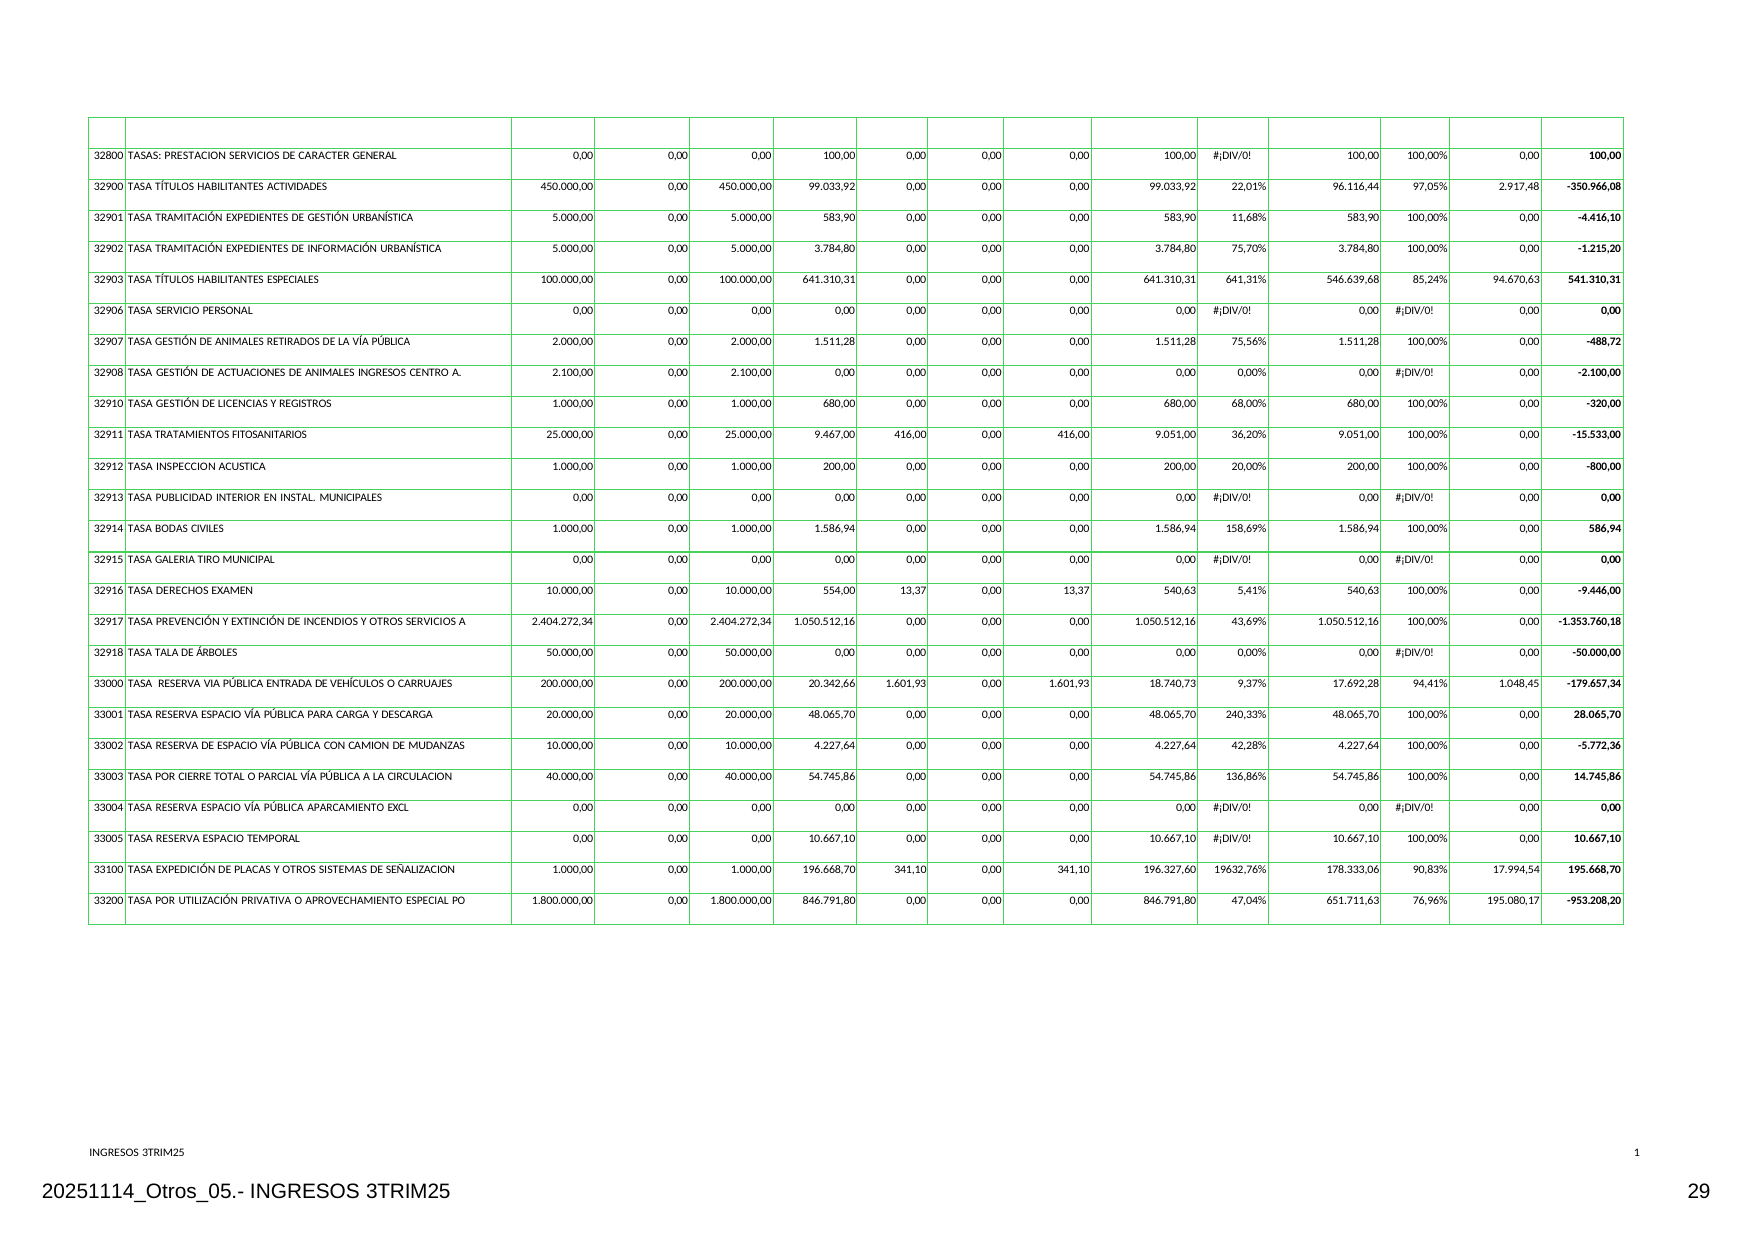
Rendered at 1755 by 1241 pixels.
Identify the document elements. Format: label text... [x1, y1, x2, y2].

table_cell 36,20% [1198, 428, 1268, 458]
table_cell 0,00 [1450, 739, 1541, 769]
table_cell 0,00 [774, 490, 856, 520]
table_cell 1.050.512,16 [774, 615, 856, 644]
table_cell #¡DIV/0! [1381, 646, 1449, 676]
table_cell 100,00% [1381, 739, 1449, 769]
table_cell 3.784,80 [1092, 242, 1197, 272]
table_cell 13,37 [857, 584, 927, 613]
table_cell 0,00 [857, 459, 927, 489]
table_cell 0,00 [1269, 490, 1380, 520]
table_cell 0,00 [1004, 770, 1091, 800]
table_cell 0,00 [1269, 366, 1380, 396]
table_cell 0,00 [595, 366, 689, 396]
table_cell 0,00 [1004, 459, 1091, 489]
table_cell 1.000,00 [690, 459, 773, 489]
table_cell -953.208,20 [1542, 894, 1623, 924]
table_cell 1.000,00 [512, 863, 594, 893]
table_cell 75,56% [1198, 335, 1268, 365]
table_cell 0,00 [774, 801, 856, 831]
table_cell -350.966,08 [1542, 180, 1623, 210]
table_cell 0,00 [857, 553, 927, 582]
table_cell 0,00 [857, 739, 927, 769]
table_cell 200,00 [1092, 459, 1197, 489]
table_cell 0,00 [1004, 304, 1091, 334]
table_cell 10.667,10 [774, 832, 856, 862]
table_cell TASA GESTIÓN DE LICENCIAS Y REGISTROS [126, 397, 511, 427]
table_cell 0,00 [690, 801, 773, 831]
table_cell 97,05% [1381, 180, 1449, 210]
table_cell 0,00 [928, 149, 1003, 179]
table_cell 0,00 [1450, 770, 1541, 800]
table_cell 583,90 [1092, 211, 1197, 241]
table_cell 2.404.272,34 [690, 615, 773, 644]
table_cell 0,00 [690, 553, 773, 582]
table_cell 416,00 [1004, 428, 1091, 458]
table_cell 0,00 [1450, 584, 1541, 613]
table_cell 0,00 [928, 273, 1003, 303]
table_cell 178.333,06 [1269, 863, 1380, 893]
table_cell 18.740,73 [1092, 677, 1197, 707]
table_cell 0,00 [928, 801, 1003, 831]
table_cell #¡DIV/0! [1381, 304, 1449, 334]
table_cell #¡DIV/0! [1381, 553, 1449, 582]
table_cell 0,00 [1004, 490, 1091, 520]
table_cell 32906 [89, 304, 125, 334]
table_cell 846.791,80 [774, 894, 856, 924]
table_cell 40.000,00 [690, 770, 773, 800]
table_cell [928, 118, 1003, 148]
table_cell 0,00 [928, 708, 1003, 738]
table_cell 0,00 [857, 366, 927, 396]
table_cell 1.050.512,16 [1092, 615, 1197, 644]
table_cell [1092, 118, 1197, 148]
table_cell -488,72 [1542, 335, 1623, 365]
table_cell 540,63 [1269, 584, 1380, 613]
table_cell -5.772,36 [1542, 739, 1623, 769]
table_cell 10.000,00 [690, 739, 773, 769]
table_cell 0,00 [690, 149, 773, 179]
table_cell 546.639,68 [1269, 273, 1380, 303]
table_cell 76,96% [1381, 894, 1449, 924]
table_cell 32908 [89, 366, 125, 396]
table_cell 2.917,48 [1450, 180, 1541, 210]
table_cell 0,00 [857, 335, 927, 365]
table_cell #¡DIV/0! [1198, 801, 1268, 831]
table_cell 54.745,86 [1092, 770, 1197, 800]
table_cell TASA BODAS CIVILES [126, 521, 511, 551]
table_cell 196.668,70 [774, 863, 856, 893]
table_cell 0,00 [595, 739, 689, 769]
table_cell 0,00 [1004, 801, 1091, 831]
table_cell [857, 118, 927, 148]
table_cell 25.000,00 [512, 428, 594, 458]
table_cell 0,00 [512, 149, 594, 179]
table_cell TASA EXPEDICIÓN DE PLACAS Y OTROS SISTEMAS DE SEÑALIZACION [126, 863, 511, 893]
table_cell 68,00% [1198, 397, 1268, 427]
table_cell 0,00 [595, 770, 689, 800]
table_cell #¡DIV/0! [1198, 304, 1268, 334]
table_cell 0,00 [690, 490, 773, 520]
table_cell 0,00 [1542, 490, 1623, 520]
table_cell 1.511,28 [774, 335, 856, 365]
table_cell 0,00 [1004, 397, 1091, 427]
table_cell 158,69% [1198, 521, 1268, 551]
table_cell 1.601,93 [857, 677, 927, 707]
table_cell -9.446,00 [1542, 584, 1623, 613]
table_cell 48.065,70 [1092, 708, 1197, 738]
table_cell [512, 118, 594, 148]
table_cell [690, 118, 773, 148]
table_cell 0,00 [857, 894, 927, 924]
table_cell 0,00 [774, 646, 856, 676]
table_cell 0,00 [857, 490, 927, 520]
table_cell 10.000,00 [512, 739, 594, 769]
table_cell 0,00 [1269, 553, 1380, 582]
table_cell 0,00 [595, 646, 689, 676]
table_cell 0,00 [595, 397, 689, 427]
table_cell 1.511,28 [1092, 335, 1197, 365]
table_cell 195.080,17 [1450, 894, 1541, 924]
table_cell 1.511,28 [1269, 335, 1380, 365]
table_cell 0,00 [774, 304, 856, 334]
table_cell 32916 [89, 584, 125, 613]
table_cell 0,00 [1450, 459, 1541, 489]
table_cell 99.033,92 [1092, 180, 1197, 210]
table_cell 0,00 [1004, 335, 1091, 365]
table_cell 0,00 [595, 553, 689, 582]
table_cell 33100 [89, 863, 125, 893]
table_cell 0,00 [857, 521, 927, 551]
table_cell 0,00 [595, 211, 689, 241]
table_cell 450.000,00 [512, 180, 594, 210]
table_cell -50.000,00 [1542, 646, 1623, 676]
table_cell 341,10 [1004, 863, 1091, 893]
table_cell #¡DIV/0! [1198, 490, 1268, 520]
table_cell 0,00 [928, 335, 1003, 365]
table_cell 0,00 [857, 273, 927, 303]
table_cell 0,00 [1450, 801, 1541, 831]
table_cell 200.000,00 [690, 677, 773, 707]
table_cell 0,00 [928, 677, 1003, 707]
table_cell 0,00 [928, 832, 1003, 862]
table_cell 100.000,00 [690, 273, 773, 303]
table_cell 0,00 [512, 553, 594, 582]
table_cell 0,00 [1004, 553, 1091, 582]
table_cell 2.000,00 [512, 335, 594, 365]
table_cell TASA TALA DE ÁRBOLES [126, 646, 511, 676]
table_cell 0,00 [595, 304, 689, 334]
table_cell -179.657,34 [1542, 677, 1623, 707]
table_cell 0,00 [857, 242, 927, 272]
table_cell TASA RESERVA VIA PÚBLICA ENTRADA DE VEHÍCULOS O CARRUAJES [126, 677, 511, 707]
table_cell 0,00 [595, 801, 689, 831]
table_cell #¡DIV/0! [1198, 149, 1268, 179]
table_cell 100,00 [1269, 149, 1380, 179]
table_cell 195.668,70 [1542, 863, 1623, 893]
table_cell TASA POR CIERRE TOTAL O PARCIAL VÍA PÚBLICA A LA CIRCULACION [126, 770, 511, 800]
table_cell 100,00% [1381, 149, 1449, 179]
table_cell 1.586,94 [1269, 521, 1380, 551]
table_cell 32915 [89, 553, 125, 582]
table_cell 0,00 [595, 490, 689, 520]
table_cell 50.000,00 [690, 646, 773, 676]
table_cell 0,00 [1450, 149, 1541, 179]
table_cell 4.227,64 [1092, 739, 1197, 769]
table_cell 33004 [89, 801, 125, 831]
table_cell 0,00 [857, 304, 927, 334]
table_cell 9,37% [1198, 677, 1268, 707]
table_cell 0,00 [857, 708, 927, 738]
table_cell 32907 [89, 335, 125, 365]
table_cell 0,00 [1269, 801, 1380, 831]
table_cell 416,00 [857, 428, 927, 458]
table_cell 651.711,63 [1269, 894, 1380, 924]
table_cell 100,00% [1381, 459, 1449, 489]
table_cell -4.416,10 [1542, 211, 1623, 241]
table_cell 28.065,70 [1542, 708, 1623, 738]
table_cell [595, 118, 689, 148]
table_cell TASA RESERVA ESPACIO VÍA PÚBLICA APARCAMIENTO EXCL [126, 801, 511, 831]
table_cell 0,00 [595, 894, 689, 924]
table_cell 100,00% [1381, 211, 1449, 241]
table_cell 0,00 [928, 770, 1003, 800]
table_cell 1.000,00 [690, 397, 773, 427]
table_cell 42,28% [1198, 739, 1268, 769]
table_cell 100,00 [1542, 149, 1623, 179]
table_cell 32912 [89, 459, 125, 489]
table_cell 0,00 [928, 615, 1003, 644]
table_cell 0,00 [857, 801, 927, 831]
table_cell 200,00 [1269, 459, 1380, 489]
table_cell 0,00 [1004, 894, 1091, 924]
table_cell 0,00 [928, 211, 1003, 241]
table_cell #¡DIV/0! [1198, 832, 1268, 862]
table_cell 0,00 [595, 180, 689, 210]
table_cell 0,00 [857, 832, 927, 862]
table_cell 43,69% [1198, 615, 1268, 644]
table_cell 100,00 [774, 149, 856, 179]
table_cell 0,00 [595, 677, 689, 707]
table_cell 341,10 [857, 863, 927, 893]
table_cell 0,00 [857, 646, 927, 676]
table_cell 1.000,00 [690, 521, 773, 551]
table_cell 0,00 [857, 397, 927, 427]
table_cell [1269, 118, 1380, 148]
table_cell 20,00% [1198, 459, 1268, 489]
table_cell 0,00 [1004, 832, 1091, 862]
table_cell 20.000,00 [512, 708, 594, 738]
table_cell 96.116,44 [1269, 180, 1380, 210]
table_cell 0,00 [595, 149, 689, 179]
table_cell 0,00 [595, 273, 689, 303]
table_cell 100,00% [1381, 397, 1449, 427]
table_cell 0,00 [928, 739, 1003, 769]
table_cell 0,00 [595, 242, 689, 272]
table_cell 19632,76% [1198, 863, 1268, 893]
table_cell 9.467,00 [774, 428, 856, 458]
table_cell TASA PUBLICIDAD INTERIOR EN INSTAL. MUNICIPALES [126, 490, 511, 520]
table_cell 4.227,64 [1269, 739, 1380, 769]
table_cell 0,00 [1004, 521, 1091, 551]
table_cell 0,00 [595, 335, 689, 365]
table_cell 0,00 [690, 832, 773, 862]
table_cell 0,00 [1450, 832, 1541, 862]
table_cell 0,00 [1450, 646, 1541, 676]
table_cell 0,00 [595, 615, 689, 644]
table_cell 641.310,31 [1092, 273, 1197, 303]
table_cell 10.667,10 [1542, 832, 1623, 862]
table_cell 0,00 [595, 863, 689, 893]
table_cell 33000 [89, 677, 125, 707]
table_cell 40.000,00 [512, 770, 594, 800]
table_cell 200.000,00 [512, 677, 594, 707]
table_cell 0,00 [595, 428, 689, 458]
table_cell 47,04% [1198, 894, 1268, 924]
table_cell TASA GESTIÓN DE ANIMALES RETIRADOS DE LA VÍA PÚBLICA [126, 335, 511, 365]
table_cell 0,00 [928, 242, 1003, 272]
table_cell 540,63 [1092, 584, 1197, 613]
table_cell 99.033,92 [774, 180, 856, 210]
table_cell 0,00 [512, 801, 594, 831]
table_cell 2.100,00 [512, 366, 594, 396]
table_cell 0,00 [1092, 646, 1197, 676]
table_cell 32902 [89, 242, 125, 272]
table_cell -1.215,20 [1542, 242, 1623, 272]
table_cell 1.050.512,16 [1269, 615, 1380, 644]
table_cell 0,00 [1269, 304, 1380, 334]
table_cell 32901 [89, 211, 125, 241]
table_cell 3.784,80 [1269, 242, 1380, 272]
table_cell 680,00 [1269, 397, 1380, 427]
table_cell 1.000,00 [690, 863, 773, 893]
table_cell TASA PREVENCIÓN Y EXTINCIÓN DE INCENDIOS Y OTROS SERVICIOS A [126, 615, 511, 644]
table_cell [1004, 118, 1091, 148]
table_cell 94.670,63 [1450, 273, 1541, 303]
table_cell 11,68% [1198, 211, 1268, 241]
table_cell 0,00 [1450, 366, 1541, 396]
table_cell 5.000,00 [512, 242, 594, 272]
table_cell 0,00 [1004, 242, 1091, 272]
table_cell 0,00 [857, 770, 927, 800]
table_cell 0,00 [1542, 553, 1623, 582]
table_cell TASA TRAMITACIÓN EXPEDIENTES DE GESTIÓN URBANÍSTICA [126, 211, 511, 241]
table_cell 17.692,28 [1269, 677, 1380, 707]
table_cell TASA SERVICIO PERSONAL [126, 304, 511, 334]
table_cell 32913 [89, 490, 125, 520]
table_cell 0,00 [1269, 646, 1380, 676]
table_cell 0,00 [1092, 366, 1197, 396]
table_cell 100,00% [1381, 521, 1449, 551]
table_cell 5.000,00 [690, 211, 773, 241]
table_cell 1.586,94 [1092, 521, 1197, 551]
table_cell 2.100,00 [690, 366, 773, 396]
table_cell [774, 118, 856, 148]
table_cell 0,00% [1198, 646, 1268, 676]
table_cell 1.800.000,00 [690, 894, 773, 924]
table_cell 2.000,00 [690, 335, 773, 365]
table_cell TASA GALERIA TIRO MUNICIPAL [126, 553, 511, 582]
table_cell 1.000,00 [512, 459, 594, 489]
table_cell 32911 [89, 428, 125, 458]
table_cell 9.051,00 [1092, 428, 1197, 458]
table_cell 32918 [89, 646, 125, 676]
table_cell 0,00 [1450, 490, 1541, 520]
table_cell 20.342,66 [774, 677, 856, 707]
table_cell 0,00 [1542, 304, 1623, 334]
table_cell 100,00% [1381, 242, 1449, 272]
table_cell 0,00 [1004, 211, 1091, 241]
table_cell 0,00 [512, 304, 594, 334]
table_cell 5,41% [1198, 584, 1268, 613]
table_cell TASAS: PRESTACION SERVICIOS DE CARACTER GENERAL [126, 149, 511, 179]
table_cell 0,00 [595, 708, 689, 738]
table_cell 0,00 [512, 490, 594, 520]
table_cell 10.000,00 [690, 584, 773, 613]
table_cell 33200 [89, 894, 125, 924]
table_cell 0,00 [1092, 304, 1197, 334]
table_cell 1.000,00 [512, 397, 594, 427]
table_cell TASA TÍTULOS HABILITANTES ACTIVIDADES [126, 180, 511, 210]
table_cell 641,31% [1198, 273, 1268, 303]
table_cell 583,90 [774, 211, 856, 241]
table_cell 0,00 [1450, 615, 1541, 644]
table_cell 5.000,00 [690, 242, 773, 272]
table_cell 0,00 [1450, 397, 1541, 427]
table_cell 100,00% [1381, 615, 1449, 644]
table_cell 0,00 [1450, 708, 1541, 738]
table_cell #¡DIV/0! [1381, 366, 1449, 396]
table_cell 33003 [89, 770, 125, 800]
table_cell 0,00 [928, 490, 1003, 520]
table_cell [89, 118, 125, 148]
table_cell 32914 [89, 521, 125, 551]
table_cell 0,00 [595, 832, 689, 862]
table_cell 85,24% [1381, 273, 1449, 303]
table_cell 0,00 [1450, 304, 1541, 334]
table_cell 1.000,00 [512, 521, 594, 551]
table_cell 0,00% [1198, 366, 1268, 396]
table_cell 100.000,00 [512, 273, 594, 303]
table_cell 0,00 [1450, 211, 1541, 241]
table_cell 75,70% [1198, 242, 1268, 272]
table_cell 0,00 [1004, 708, 1091, 738]
table_cell 846.791,80 [1092, 894, 1197, 924]
table_cell 0,00 [595, 584, 689, 613]
table_cell 33002 [89, 739, 125, 769]
table_cell 14.745,86 [1542, 770, 1623, 800]
table_cell 0,00 [928, 521, 1003, 551]
table_cell 10.000,00 [512, 584, 594, 613]
table_cell #¡DIV/0! [1198, 553, 1268, 582]
table_cell 136,86% [1198, 770, 1268, 800]
table_cell 13,37 [1004, 584, 1091, 613]
table_cell -800,00 [1542, 459, 1623, 489]
table_cell 0,00 [1542, 801, 1623, 831]
table_cell 4.227,64 [774, 739, 856, 769]
table_cell 50.000,00 [512, 646, 594, 676]
table_cell 54.745,86 [774, 770, 856, 800]
table_cell 48.065,70 [774, 708, 856, 738]
table_cell 450.000,00 [690, 180, 773, 210]
table_cell 0,00 [928, 646, 1003, 676]
table_cell 0,00 [928, 894, 1003, 924]
table_cell [126, 118, 511, 148]
table_cell 0,00 [857, 180, 927, 210]
table_cell 54.745,86 [1269, 770, 1380, 800]
table_cell [1542, 118, 1623, 148]
table_cell TASA GESTIÓN DE ACTUACIONES DE ANIMALES INGRESOS CENTRO A. [126, 366, 511, 396]
table_cell 90,83% [1381, 863, 1449, 893]
table_cell 0,00 [1450, 335, 1541, 365]
table_cell [1198, 118, 1268, 148]
table_cell 0,00 [1450, 521, 1541, 551]
table_cell 1.601,93 [1004, 677, 1091, 707]
table_cell 0,00 [774, 553, 856, 582]
table_cell 0,00 [928, 584, 1003, 613]
table_cell #¡DIV/0! [1381, 490, 1449, 520]
table_cell 0,00 [928, 428, 1003, 458]
table_cell TASA TRATAMIENTOS FITOSANITARIOS [126, 428, 511, 458]
table_cell 0,00 [1004, 615, 1091, 644]
table_cell 0,00 [1004, 273, 1091, 303]
table_cell 0,00 [690, 304, 773, 334]
table_cell 1.800.000,00 [512, 894, 594, 924]
table_cell 0,00 [928, 304, 1003, 334]
table_cell 32903 [89, 273, 125, 303]
table_cell 10.667,10 [1269, 832, 1380, 862]
table_cell 0,00 [1092, 490, 1197, 520]
table_cell 0,00 [857, 615, 927, 644]
table_cell -15.533,00 [1542, 428, 1623, 458]
table_cell 583,90 [1269, 211, 1380, 241]
table_cell 2.404.272,34 [512, 615, 594, 644]
table_cell 240,33% [1198, 708, 1268, 738]
table_cell 0,00 [774, 366, 856, 396]
table_cell TASA INSPECCION ACUSTICA [126, 459, 511, 489]
table_cell TASA POR UTILIZACIÓN PRIVATIVA O APROVECHAMIENTO ESPECIAL PO [126, 894, 511, 924]
table_cell 0,00 [928, 180, 1003, 210]
table_cell 0,00 [1004, 149, 1091, 179]
table_cell 20.000,00 [690, 708, 773, 738]
table_cell 33001 [89, 708, 125, 738]
table_cell 680,00 [774, 397, 856, 427]
table_cell 9.051,00 [1269, 428, 1380, 458]
table_cell 5.000,00 [512, 211, 594, 241]
table_cell [1450, 118, 1541, 148]
table_cell -2.100,00 [1542, 366, 1623, 396]
table_cell 0,00 [1450, 553, 1541, 582]
table_cell 32910 [89, 397, 125, 427]
table_cell 94,41% [1381, 677, 1449, 707]
table_cell #¡DIV/0! [1381, 801, 1449, 831]
table_cell [1381, 118, 1449, 148]
table_cell 586,94 [1542, 521, 1623, 551]
table_cell 196.327,60 [1092, 863, 1197, 893]
table_cell 100,00% [1381, 428, 1449, 458]
table_cell TASA RESERVA ESPACIO VÍA PÚBLICA PARA CARGA Y DESCARGA [126, 708, 511, 738]
table_cell 32917 [89, 615, 125, 644]
table_cell 32900 [89, 180, 125, 210]
table_cell 0,00 [1004, 180, 1091, 210]
table_cell 541.310,31 [1542, 273, 1623, 303]
table_cell 100,00% [1381, 708, 1449, 738]
table_cell 100,00% [1381, 584, 1449, 613]
table_cell -320,00 [1542, 397, 1623, 427]
table_cell 0,00 [928, 553, 1003, 582]
table_cell 17.994,54 [1450, 863, 1541, 893]
table_cell 554,00 [774, 584, 856, 613]
table_cell 32800 [89, 149, 125, 179]
table_cell 3.784,80 [774, 242, 856, 272]
table_cell 0,00 [928, 459, 1003, 489]
table_cell 0,00 [928, 366, 1003, 396]
table_cell TASA TRAMITACIÓN EXPEDIENTES DE INFORMACIÓN URBANÍSTICA [126, 242, 511, 272]
table_cell 0,00 [928, 863, 1003, 893]
table_cell 100,00% [1381, 832, 1449, 862]
table_cell 680,00 [1092, 397, 1197, 427]
table_cell 0,00 [1450, 428, 1541, 458]
table_cell 0,00 [595, 459, 689, 489]
table_cell 0,00 [1004, 739, 1091, 769]
table_cell 48.065,70 [1269, 708, 1380, 738]
table_cell 0,00 [928, 397, 1003, 427]
table_cell 641.310,31 [774, 273, 856, 303]
table_cell 0,00 [512, 832, 594, 862]
table_cell TASA RESERVA DE ESPACIO VÍA PÚBLICA CON CAMION DE MUDANZAS [126, 739, 511, 769]
table_cell -1.353.760,18 [1542, 615, 1623, 644]
table_cell TASA DERECHOS EXAMEN [126, 584, 511, 613]
table_cell 100,00% [1381, 770, 1449, 800]
table_cell 33005 [89, 832, 125, 862]
table_cell 0,00 [1092, 801, 1197, 831]
table_cell 100,00 [1092, 149, 1197, 179]
table_cell TASA RESERVA ESPACIO TEMPORAL [126, 832, 511, 862]
table_cell 0,00 [1004, 646, 1091, 676]
table_cell 0,00 [857, 149, 927, 179]
table_cell 0,00 [1004, 366, 1091, 396]
table_cell TASA TÍTULOS HABILITANTES ESPECIALES [126, 273, 511, 303]
table_cell 0,00 [857, 211, 927, 241]
table_cell 22,01% [1198, 180, 1268, 210]
table_cell 10.667,10 [1092, 832, 1197, 862]
table_cell 0,00 [595, 521, 689, 551]
table_cell 1.048,45 [1450, 677, 1541, 707]
table_cell 0,00 [1450, 242, 1541, 272]
table_cell 100,00% [1381, 335, 1449, 365]
table_cell 25.000,00 [690, 428, 773, 458]
table_cell 0,00 [1092, 553, 1197, 582]
table_cell 200,00 [774, 459, 856, 489]
table_cell 1.586,94 [774, 521, 856, 551]
